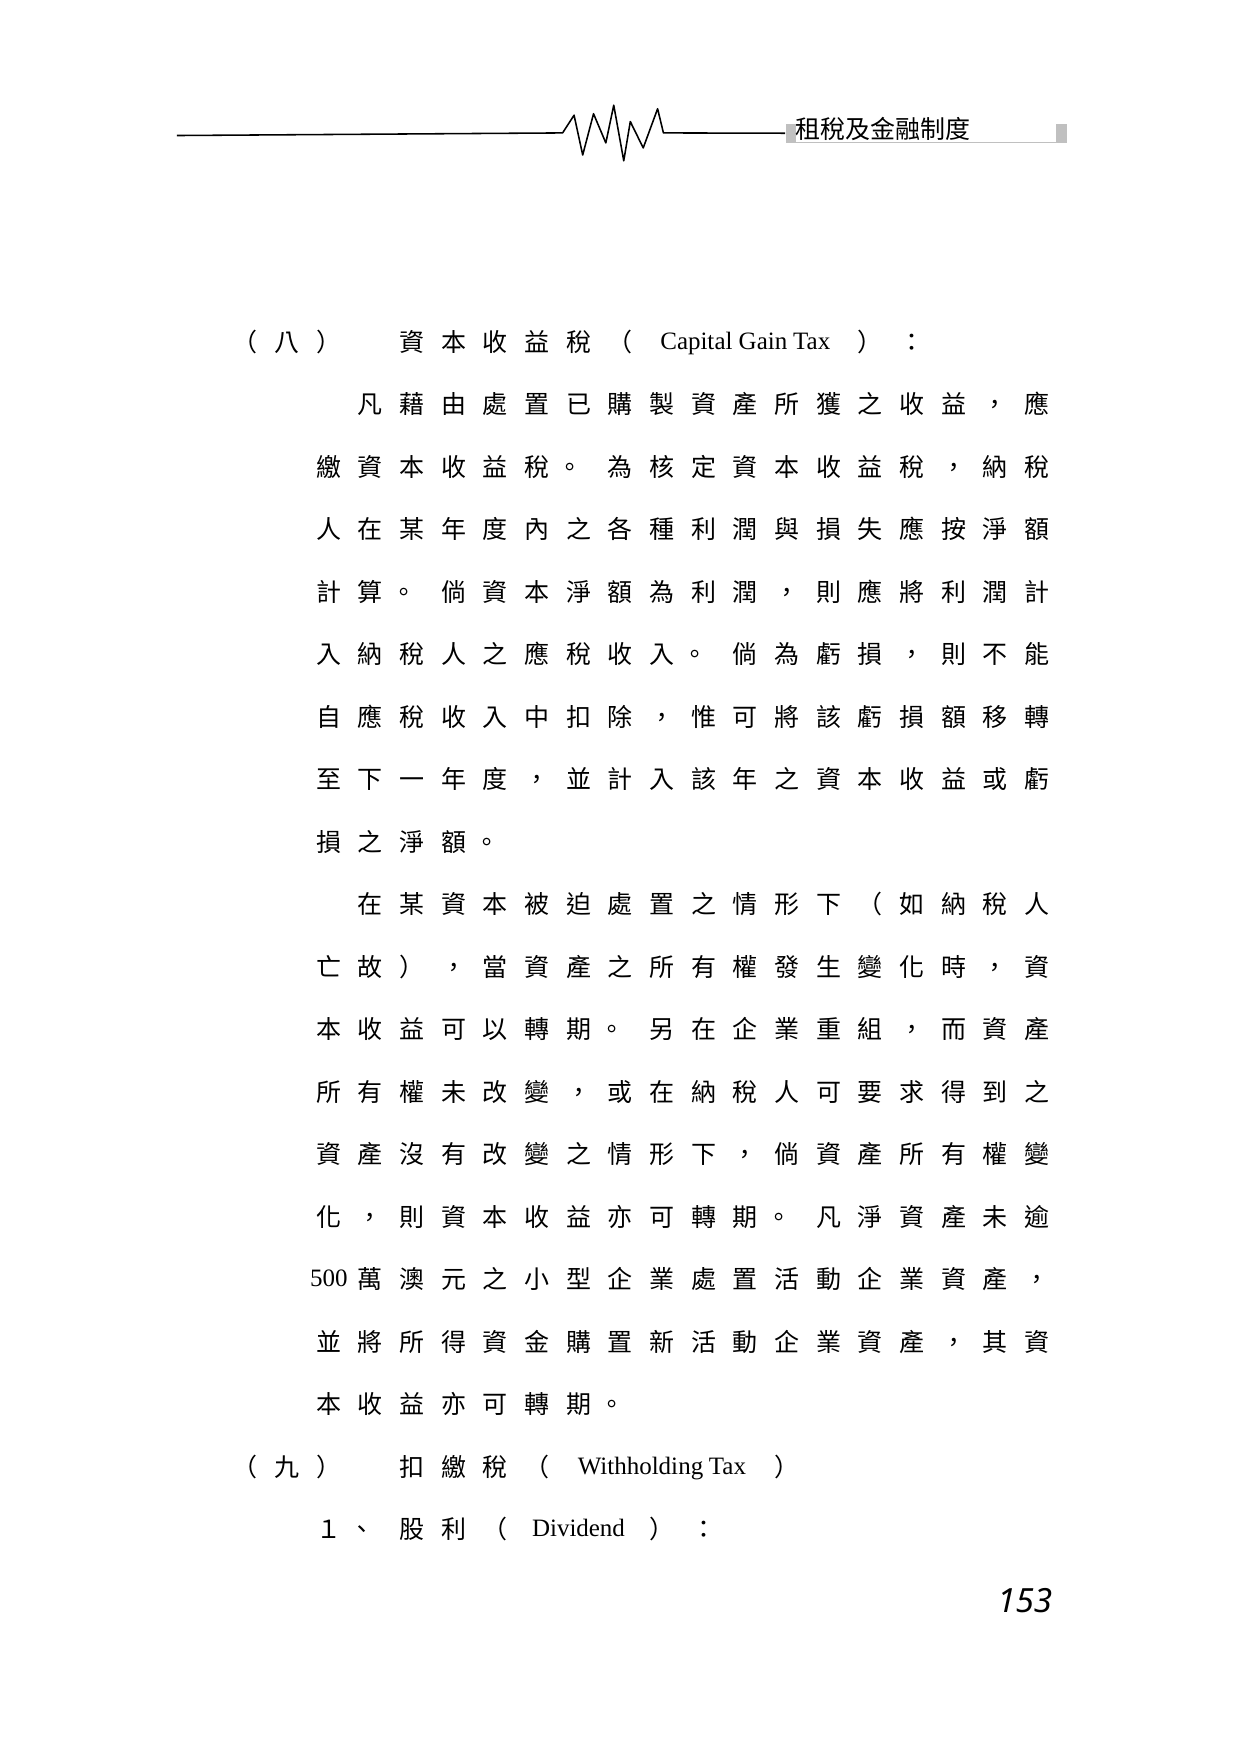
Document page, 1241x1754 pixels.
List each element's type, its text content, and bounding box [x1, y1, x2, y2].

text 凡藉由處置已購製資產所獲之收益，應繳資本收益稅。為核定資本收益稅，納稅人在某年度內之各種利潤與損失應按淨額計算。倘資本淨額為利潤，則應將利潤計入納稅人之應稅收入。倘為虧損，則不能自應稅收入中扣除，惟可將該虧損額移轉至下一年度，並計入該年之資本收益或虧損之淨額。 [281, 361, 1058, 861]
text １、股利（Dividend）： [281, 1486, 1058, 1549]
text （八） 資本收益稅（Capital Gain Tax）： [207, 299, 1058, 361]
text （九） 扣繳稅（Withholding Tax） [207, 1424, 1058, 1486]
text 在某資本被迫處置之情形下（如納稅人亡故），當資產之所有權發生變化時，資本收益可以轉期。另在企業重組，而資產所有權未改變，或在納稅人可要求得到之資產沒有改變之情形下，倘資產所有權變化，則資本收益亦可轉期。凡淨資產未逾500萬澳元之小型企業處置活動企業資產，並將所得資金購置新活動企業資產，其資本收益亦可轉期。 [281, 861, 1058, 1424]
